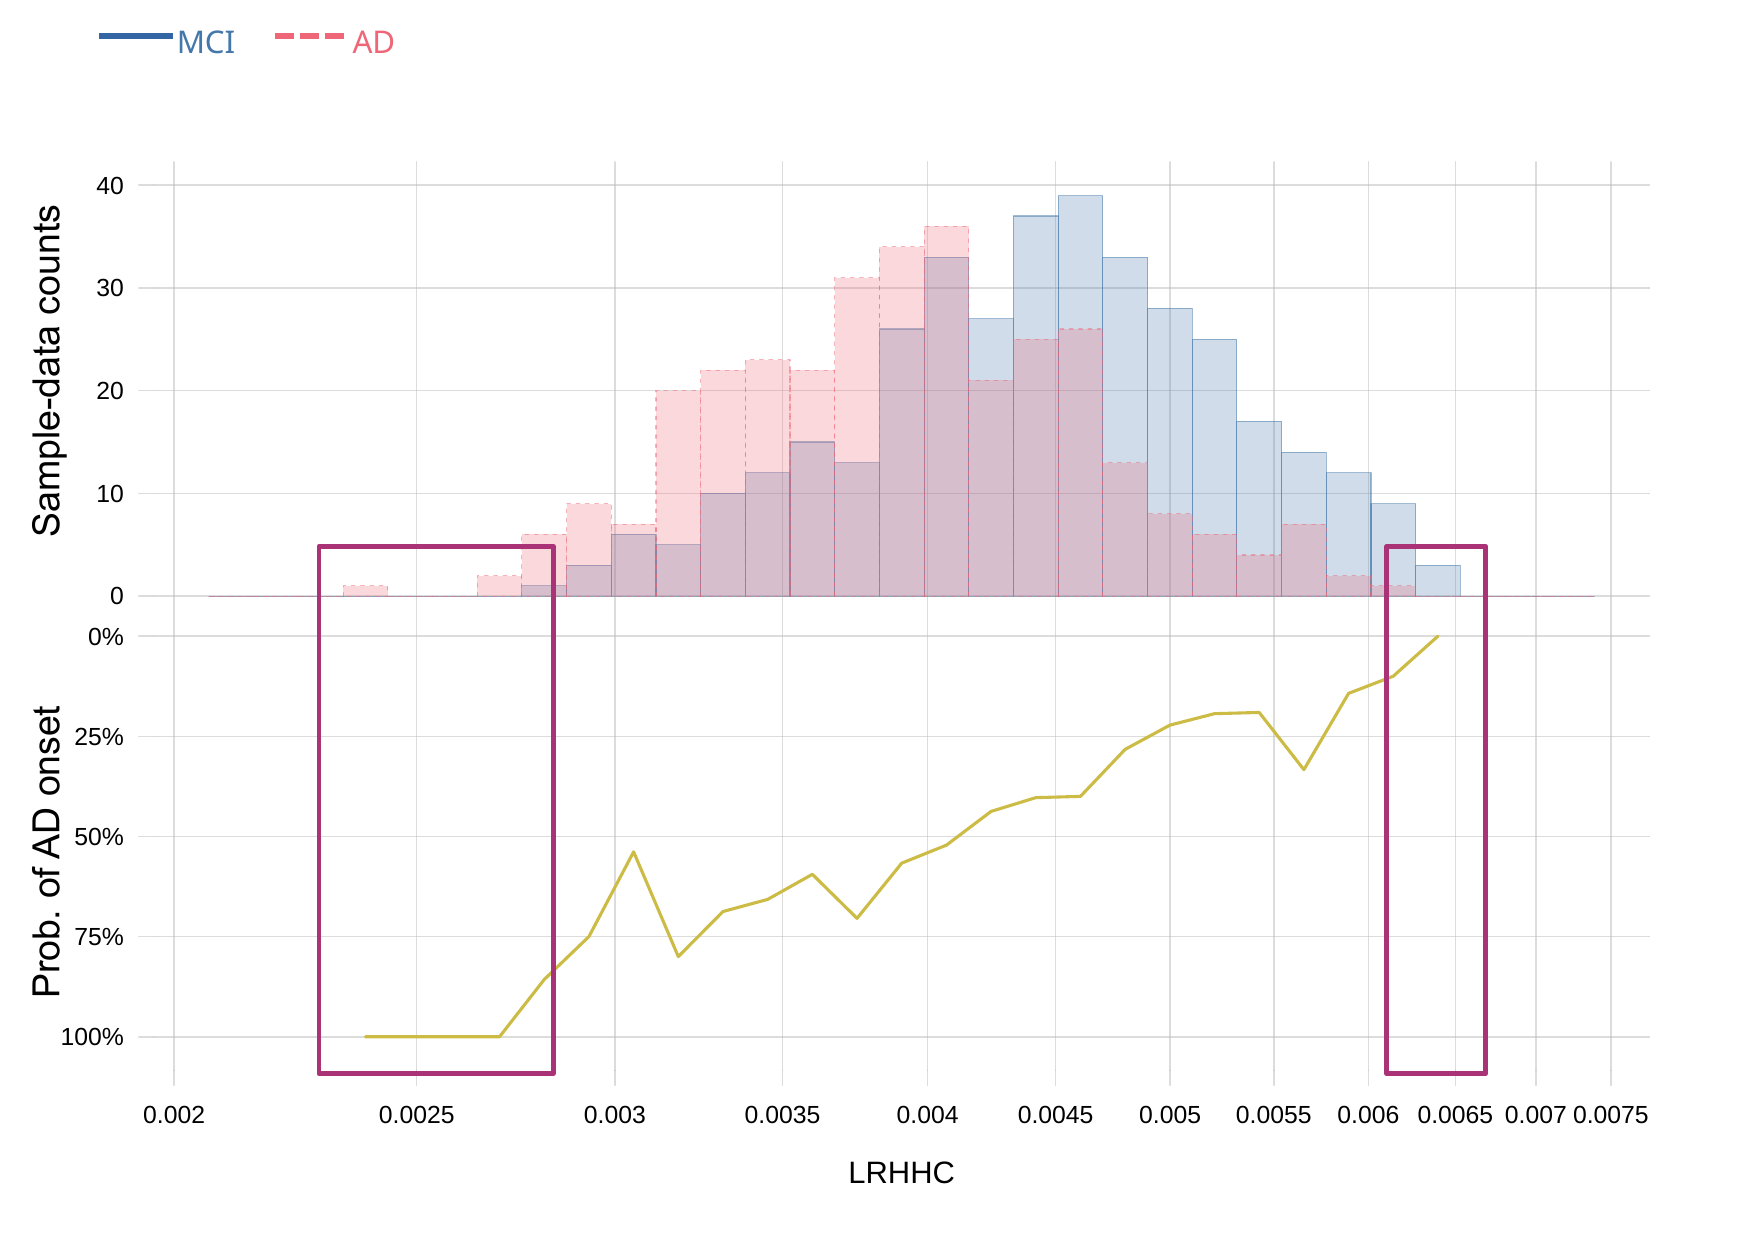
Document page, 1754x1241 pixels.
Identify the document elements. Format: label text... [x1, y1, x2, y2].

picture [9, 6, 1745, 1234]
text_box Prob. of AD onset Sample-data counts [18, 189, 75, 1014]
text_box MCI [162, 13, 250, 60]
text_box AD [337, 13, 413, 60]
